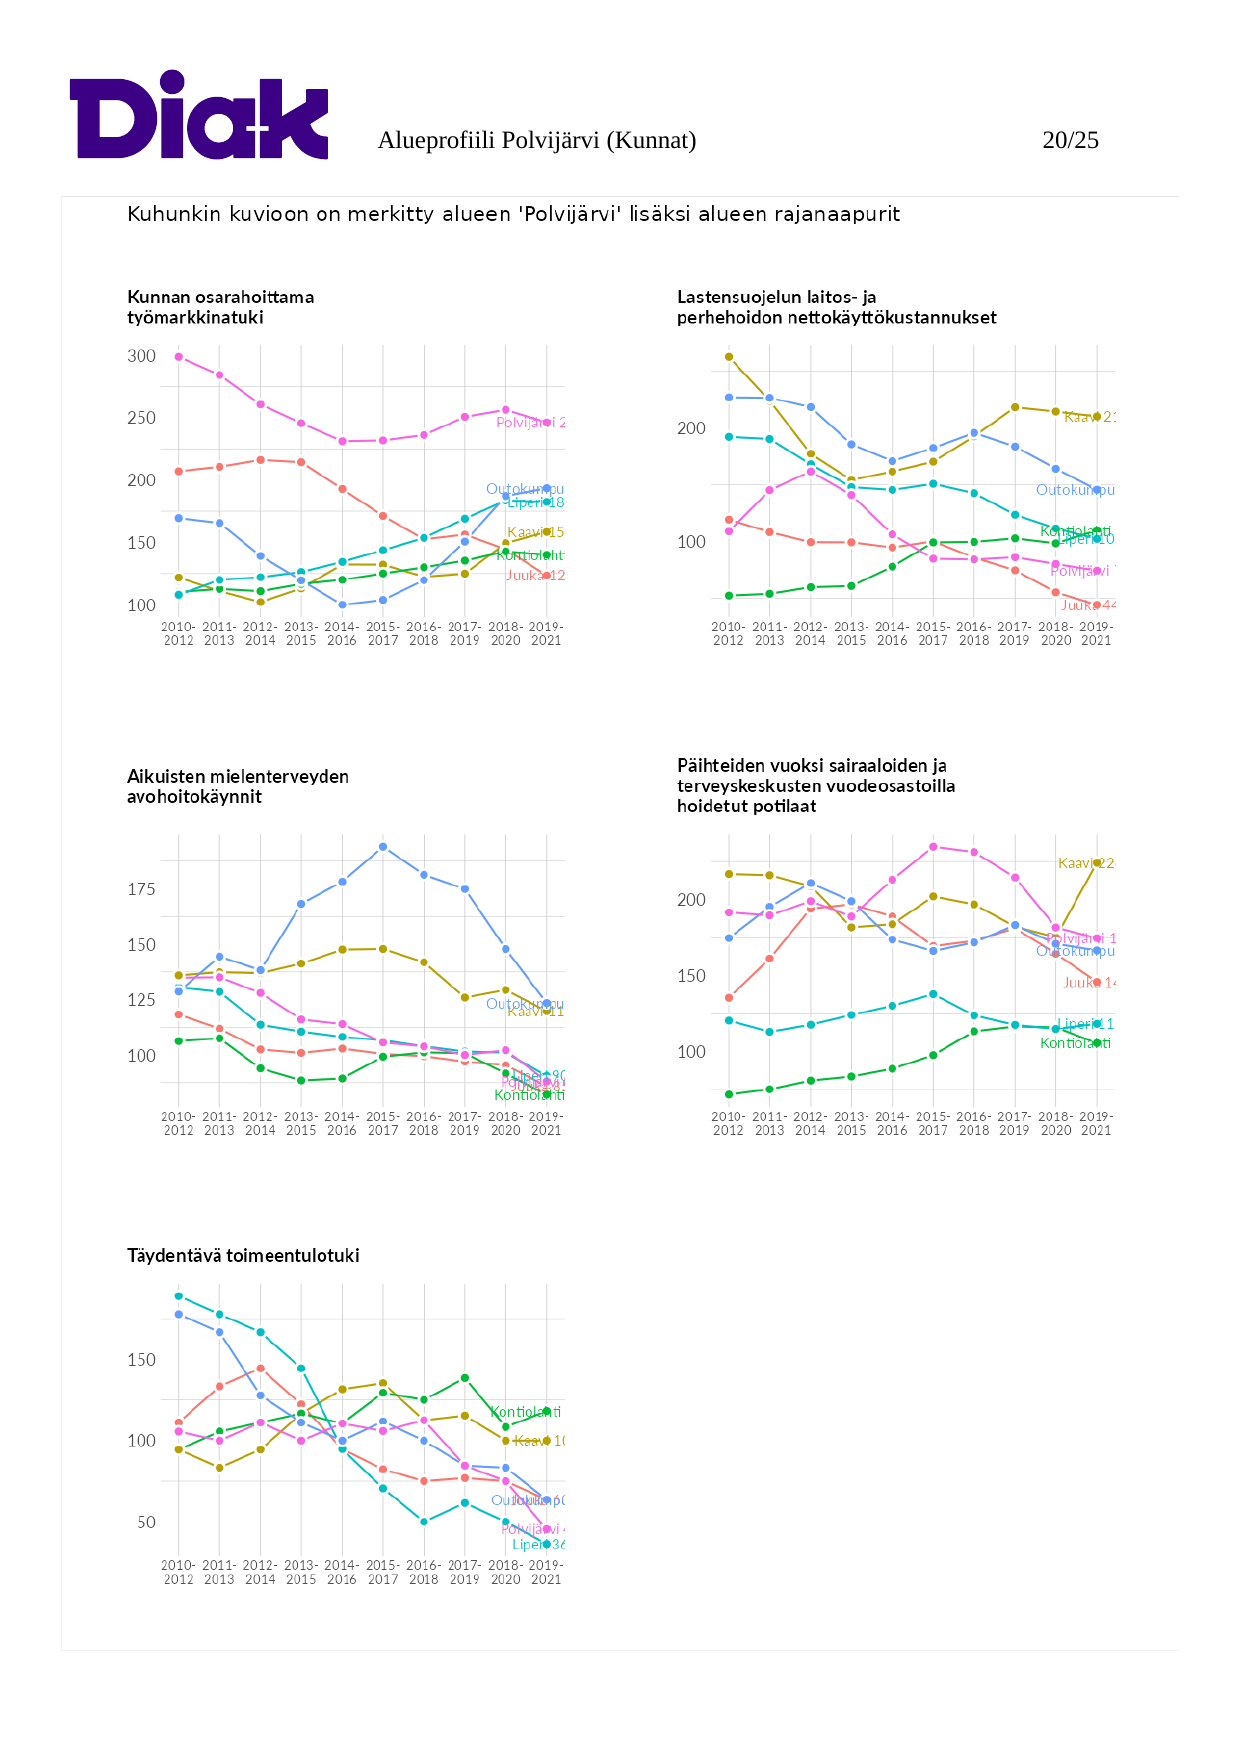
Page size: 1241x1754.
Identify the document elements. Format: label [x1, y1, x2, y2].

picture [61, 196, 1179, 1651]
